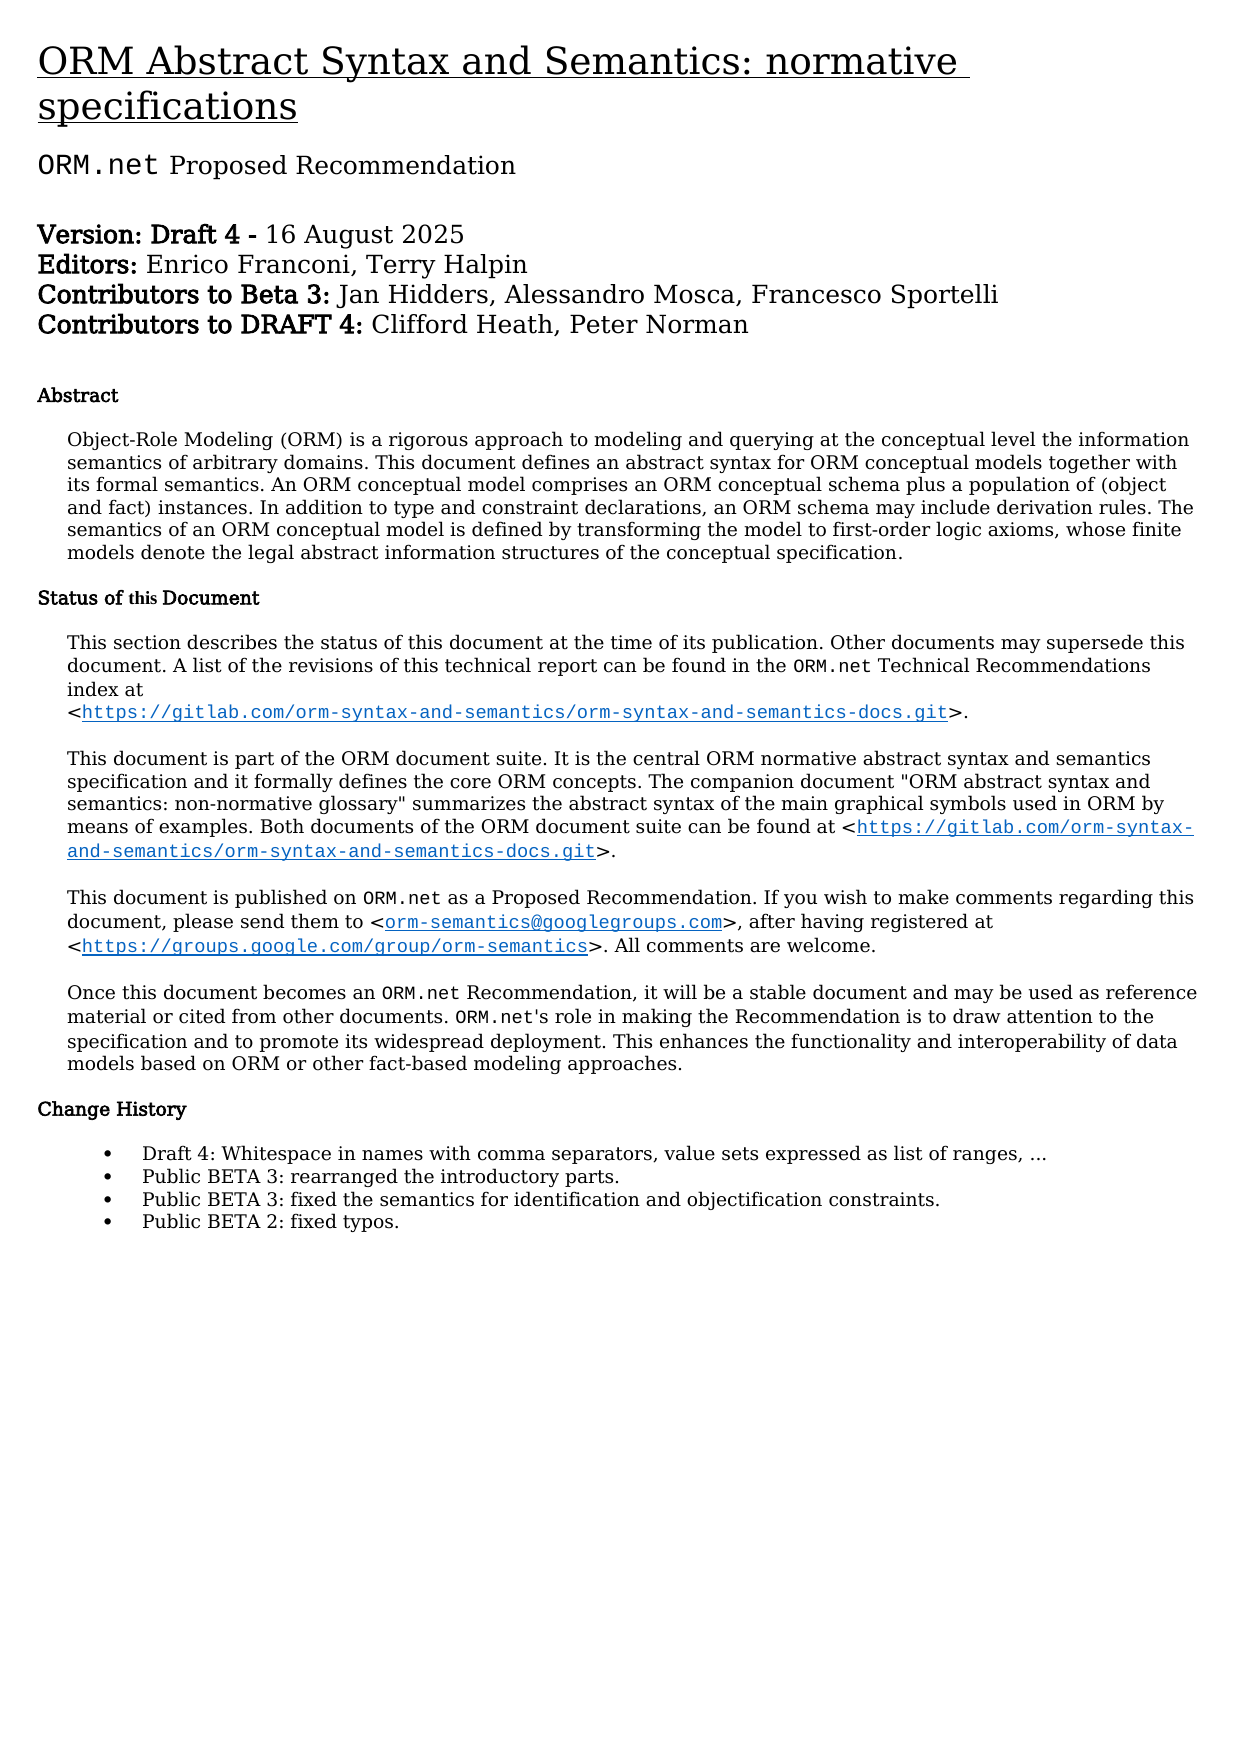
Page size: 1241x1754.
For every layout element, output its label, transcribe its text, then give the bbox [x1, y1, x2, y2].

text Status of this Document [37, 586, 1202, 608]
subtitle Editors: Enrico Franconi, Terry Halpin [37, 248, 1202, 278]
text This document is part of the ORM document suite. It is the central ORM normative abstract syntax and semantics specification and it formally defines the core ORM concepts. The companion document "ORM abstract syntax and semantics: non-normative glossary" summarizes the abstract syntax of the main graphical symbols used in ORM by means of examples. Both documents of the ORM document suite can be found at <https://gitlab.com/orm-syntax-and-semantics/orm-syntax-and-semantics-docs.git>. [67, 747, 1202, 863]
list Public BETA 3: fixed the semantics for identification and objectification constraints. [104, 1187, 1202, 1210]
list Public BETA 2: fixed typos. [104, 1210, 1202, 1233]
text Once this document becomes an ORM.net Recommendation, it will be a stable document and may be used as reference material or cited from other documents. ORM.net's role in making the Recommendation is to draw attention to the specification and to promote its widespread deployment. This enhances the functionality and interoperability of data models based on ORM or other fact-based modeling approaches. [67, 981, 1202, 1074]
text Version: Draft 4 - 16 August 2025 [37, 218, 1202, 248]
text Change History [37, 1097, 1202, 1119]
text This section describes the status of this document at the time of its publication. Other documents may supersede this document. A list of the revisions of this technical report can be found in the ORM.net Technical Recommendations index at <https://gitlab.com/orm-syntax-and-semantics/orm-syntax-and-semantics-docs.git>. [67, 631, 1202, 724]
text ORM.net Proposed Recommendation [37, 150, 1202, 183]
text This document is published on ORM.net as a Proposed Recommendation. If you wish to make comments regarding this document, please send them to <orm-semantics@googlegroups.com>, after having registered at <https://groups.google.com/group/orm-semantics>. All comments are welcome. [67, 886, 1202, 958]
text Object-Role Modeling (ORM) is a rigorous approach to modeling and querying at the conceptual level the information semantics of arbitrary domains. This document defines an abstract syntax for ORM conceptual models together with its formal semantics. An ORM conceptual model comprises an ORM conceptual schema plus a population of (object and fact) instances. In addition to type and constraint declarations, an ORM schema may include derivation rules. The semantics of an ORM conceptual model is defined by transforming the model to first-order logic axioms, whose finite models denote the legal abstract information structures of the conceptual specification. [67, 428, 1202, 563]
subtitle Contributors to Beta 3: Jan Hidders, Alessandro Mosca, Francesco Sportelli [37, 278, 1202, 308]
text Abstract [37, 383, 1202, 406]
list Draft 4: Whitespace in names with comma separators, value sets expressed as list of ranges, ... [104, 1142, 1202, 1164]
subtitle Contributors to DRAFT 4: Clifford Heath, Peter Norman [37, 308, 1202, 338]
list Public BETA 3: rearranged the introductory parts. [104, 1164, 1202, 1187]
text ORM Abstract Syntax and Semantics: normative specifications [37, 37, 1202, 127]
